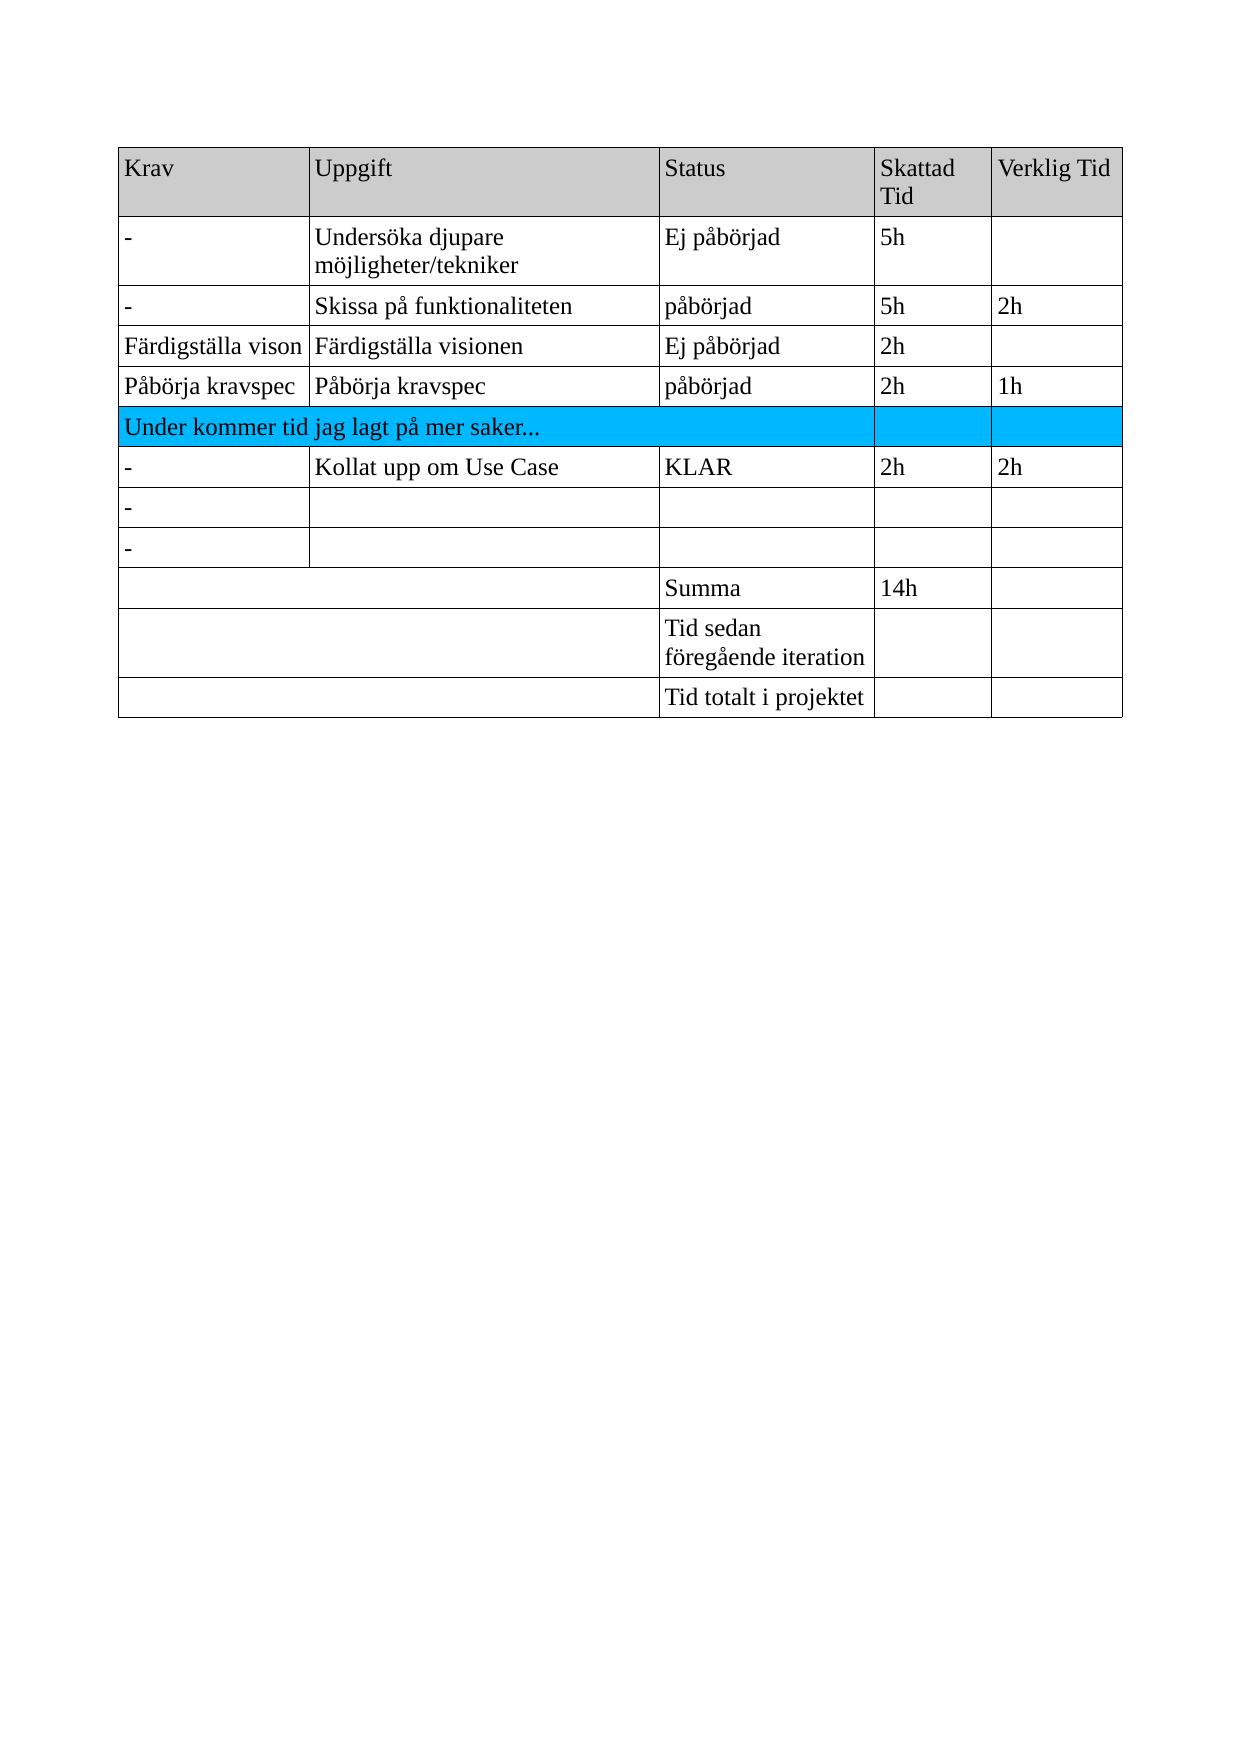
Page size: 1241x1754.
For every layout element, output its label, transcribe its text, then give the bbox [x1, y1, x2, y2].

table_cell Färdigställa visionen [310, 326, 659, 366]
table_cell Tid sedan föregående iteration [660, 609, 874, 677]
table_cell Ej påbörjad [660, 326, 874, 366]
table_cell 2h [875, 367, 991, 406]
table_cell - [119, 447, 309, 487]
table_cell Påbörja kravspec [119, 367, 309, 406]
table_cell Påbörja kravspec [310, 367, 659, 406]
table_cell [310, 488, 659, 527]
table_cell [119, 609, 659, 677]
table_cell [875, 528, 991, 567]
table_header Status [660, 148, 874, 216]
table_cell [992, 609, 1122, 677]
table_cell Tid totalt i projektet [660, 678, 874, 717]
table_cell - [119, 286, 309, 325]
table_cell [875, 678, 991, 717]
table_cell Undersöka djupare möjligheter/tekniker [310, 217, 659, 285]
table_cell [875, 609, 991, 677]
table_cell [875, 407, 991, 446]
table_cell [119, 568, 659, 607]
table_cell - [119, 528, 309, 567]
table_cell 2h [992, 447, 1122, 487]
table_cell [310, 528, 659, 567]
table_cell Färdigställa vison [119, 326, 309, 366]
table_cell 2h [875, 447, 991, 487]
table_cell 5h [875, 286, 991, 325]
table_cell 1h [992, 367, 1122, 406]
table_cell Under kommer tid jag lagt på mer saker... [119, 407, 874, 446]
table_header Krav [119, 148, 309, 216]
table_cell 14h [875, 568, 991, 607]
table_cell [992, 488, 1122, 527]
table_cell Ej påbörjad [660, 217, 874, 285]
table_cell Skissa på funktionaliteten [310, 286, 659, 325]
table_cell Summa [660, 568, 874, 607]
table_cell [992, 528, 1122, 567]
table_cell - [119, 488, 309, 527]
table_cell - [119, 217, 309, 285]
table_cell [992, 217, 1122, 285]
table_cell [992, 568, 1122, 607]
table_cell [992, 407, 1122, 446]
table_cell påbörjad [660, 286, 874, 325]
table_header Uppgift [310, 148, 659, 216]
table_cell KLAR [660, 447, 874, 487]
table_cell [660, 528, 874, 567]
table_cell [119, 678, 659, 717]
table_cell [660, 488, 874, 527]
table_cell [875, 488, 991, 527]
table_cell påbörjad [660, 367, 874, 406]
table_cell [992, 326, 1122, 366]
table_header Verklig Tid [992, 148, 1122, 216]
table_cell 2h [875, 326, 991, 366]
table_cell 5h [875, 217, 991, 285]
table_header Skattad Tid [875, 148, 991, 216]
table_cell [992, 678, 1122, 717]
table_cell 2h [992, 286, 1122, 325]
table_cell Kollat upp om Use Case [310, 447, 659, 487]
